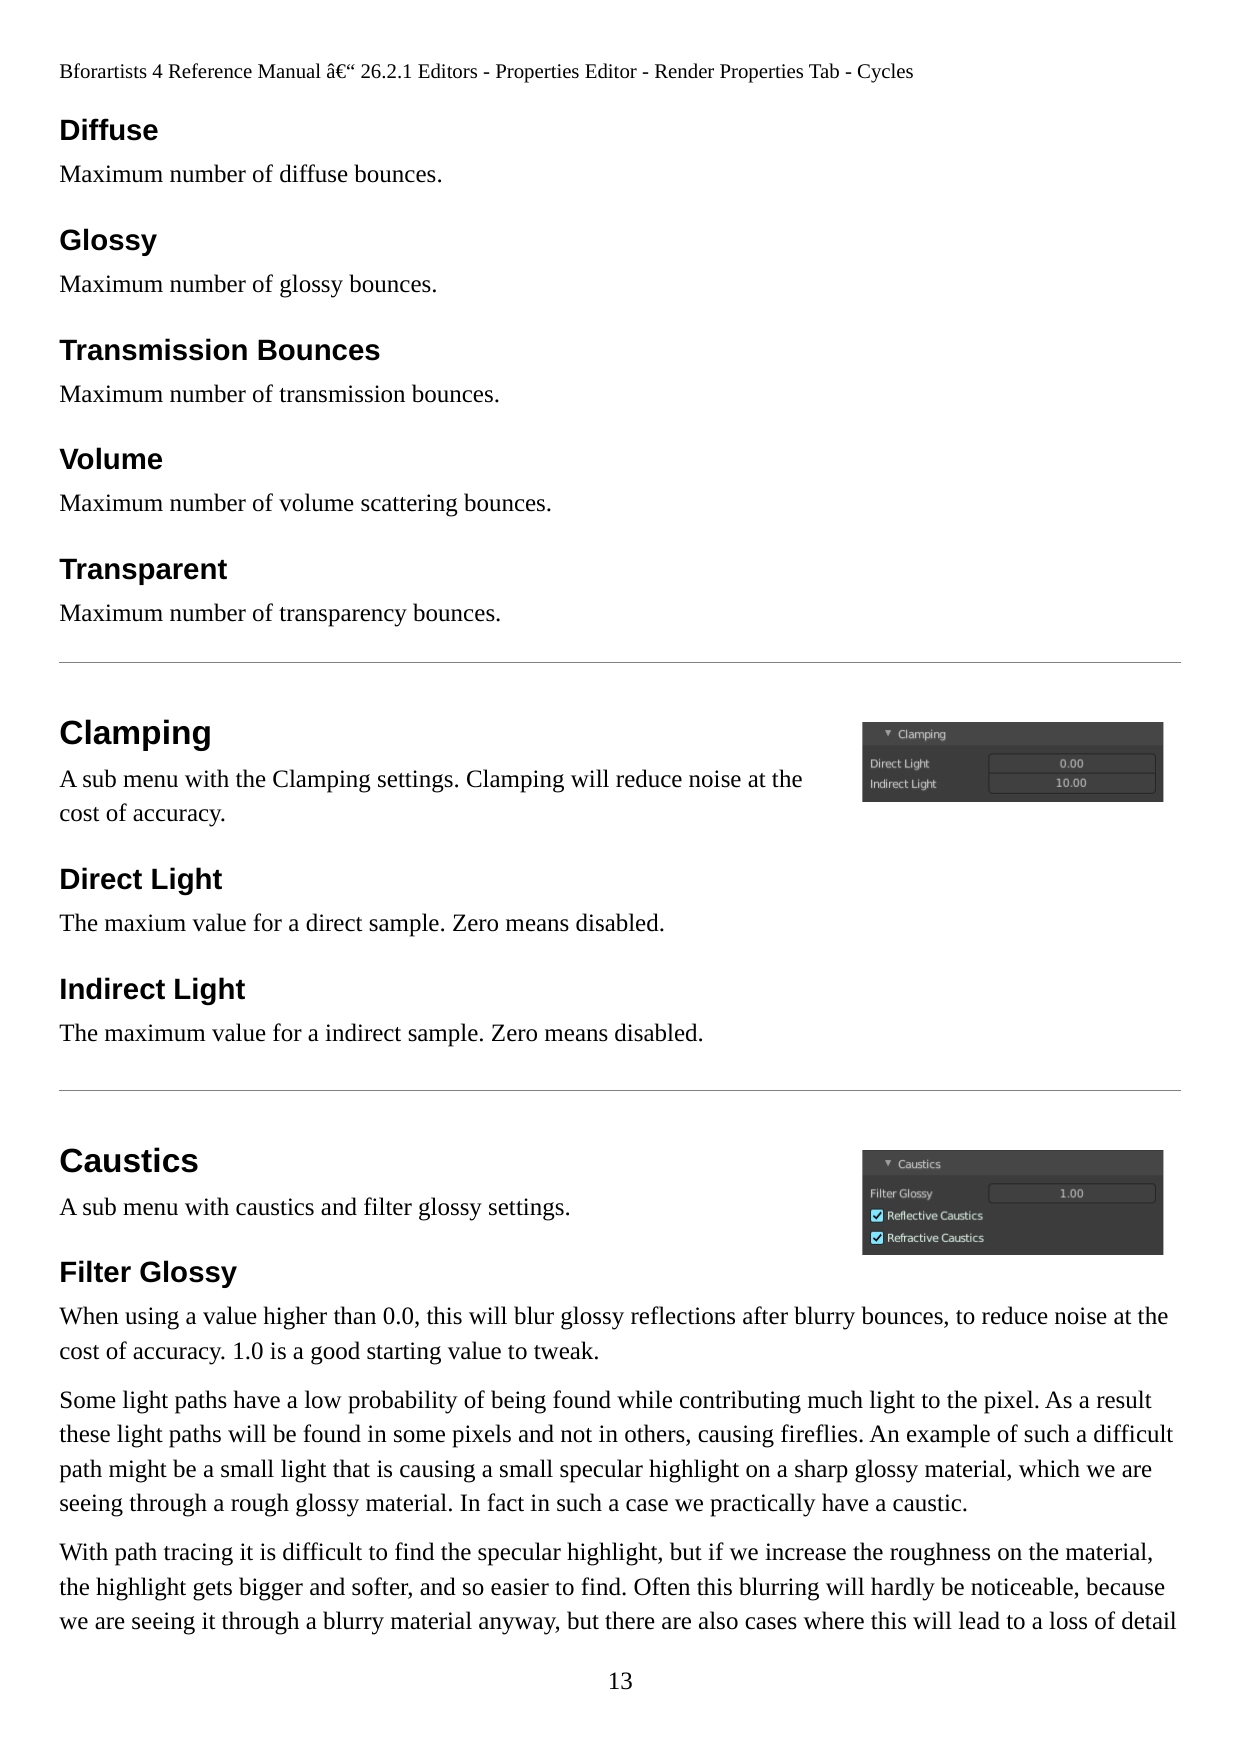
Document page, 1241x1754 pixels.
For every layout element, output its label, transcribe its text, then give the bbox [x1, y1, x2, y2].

picture [862, 722, 1164, 802]
text The maxium value for a direct sample. Zero means disabled. [59, 908, 1181, 937]
text Maximum number of diffuse bounces. [59, 159, 1181, 188]
text When using a value higher than 0.0, this will blur glossy reflections after blurry bounces, to reduce noise at the cost of accuracy. 1.0 is a good starting value to tweak. [59, 1301, 1181, 1365]
subtitle Direct Light [59, 862, 1181, 896]
subtitle Filter Glossy [59, 1255, 1181, 1289]
subtitle Transparent [59, 552, 1181, 586]
subtitle Glossy [59, 222, 1181, 256]
subtitle Diffuse [59, 113, 1181, 146]
text A sub menu with the Clamping settings. Clamping will reduce noise at the cost of accuracy. [59, 764, 1181, 827]
text Maximum number of transmission bounces. [59, 379, 1181, 407]
subtitle Transmission Bounces [59, 332, 1181, 366]
text With path tracing it is difficult to find the specular highlight, but if we increase the roughness on the material, the highlight gets bigger and softer, and so easier to find. Often this blurring will hardly be noticeable, because we are seeing it through a blurry material anyway, but there are also cases where this will lead to a loss of detail [59, 1537, 1181, 1635]
subtitle Clamping [59, 712, 1181, 751]
text The maximum value for a indirect sample. Zero means disabled. [59, 1018, 1181, 1047]
text Maximum number of glossy bounces. [59, 269, 1181, 297]
subtitle Indirect Light [59, 972, 1181, 1005]
subtitle Caustics [59, 1140, 1181, 1179]
text Maximum number of volume scattering bounces. [59, 488, 1181, 517]
subtitle Volume [59, 442, 1181, 476]
picture [862, 1150, 1164, 1255]
text Maximum number of transparency bounces. [59, 598, 1181, 627]
text A sub menu with caustics and filter glossy settings. [59, 1192, 862, 1220]
text Some light paths have a low probability of being found while contributing much light to the pixel. As a result these light paths will be found in some pixels and not in others, causing fireflies. An example of such a difficult path might be a small light that is causing a small specular highlight on a sharp glossy material, which we are seeing through a rough glossy material. In fact in such a case we practically have a caustic. [59, 1385, 1181, 1517]
